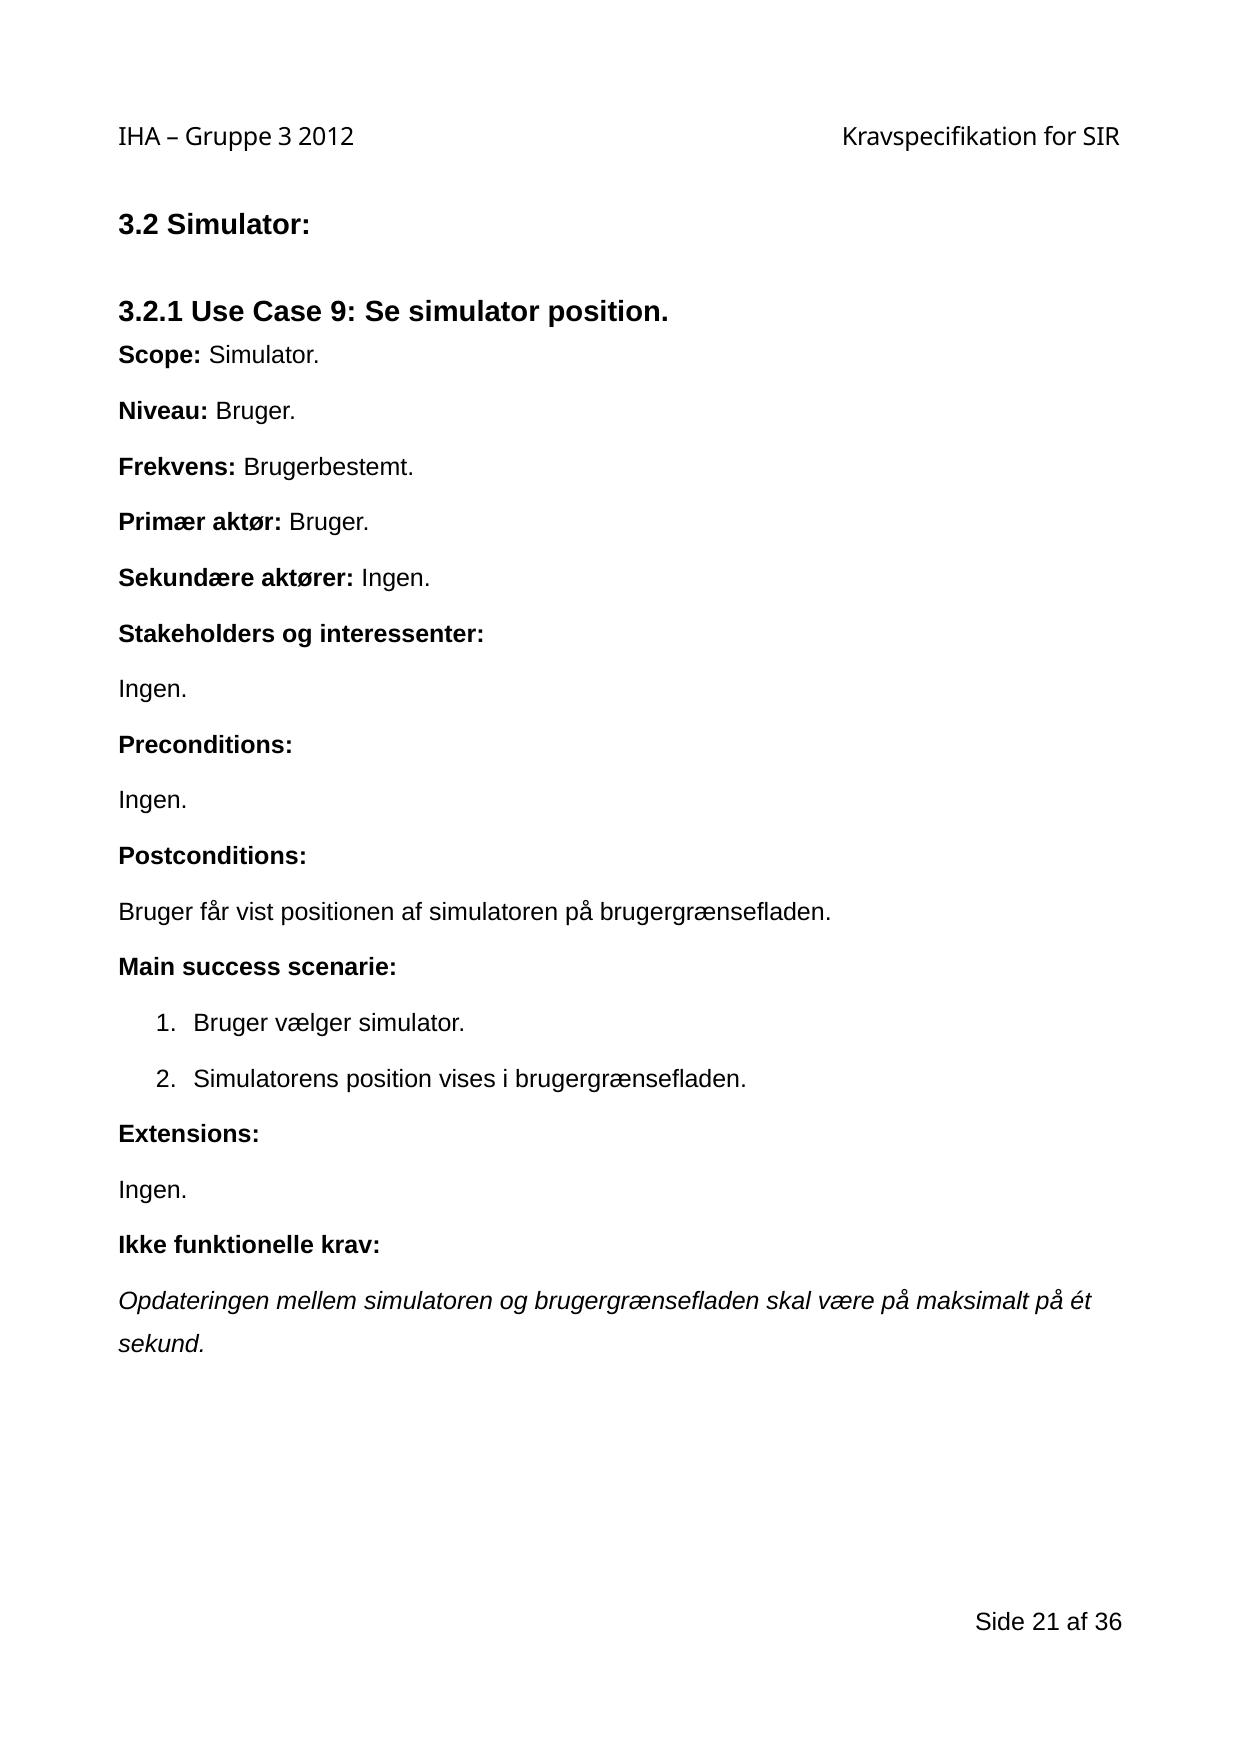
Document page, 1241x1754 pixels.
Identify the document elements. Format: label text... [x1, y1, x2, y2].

text Extensions: [118, 1119, 1122, 1148]
text Stakeholders og interessenter: [118, 619, 1122, 647]
list Bruger vælger simulator. [156, 1008, 1122, 1037]
list Simulatorens position vises i brugergrænsefladen. [156, 1064, 1122, 1092]
text Ingen. [118, 674, 1122, 703]
text Sekundære aktører: Ingen. [118, 563, 1122, 592]
text Preconditions: [118, 730, 1122, 759]
text Scope: Simulator. [118, 341, 1122, 369]
text Ingen. [118, 1175, 1122, 1204]
text Frekvens: Brugerbestemt. [118, 452, 1122, 481]
text Niveau: Bruger. [118, 396, 1122, 425]
text Ingen. [118, 786, 1122, 814]
text Primær aktør: Bruger. [118, 507, 1122, 536]
text Postconditions: [118, 841, 1122, 870]
text Main success scenarie: [118, 952, 1122, 981]
subtitle 3.2 Simulator: [118, 207, 1122, 240]
text Bruger får vist positionen af simulatoren på brugergrænsefladen. [118, 897, 1122, 926]
text Opdateringen mellem simulatoren og brugergrænsefladen skal være på maksimalt på ét sekund. [118, 1286, 1122, 1358]
text Ikke funktionelle krav: [118, 1231, 1122, 1259]
subtitle 3.2.1 Use Case 9: Se simulator position. [118, 294, 1122, 328]
